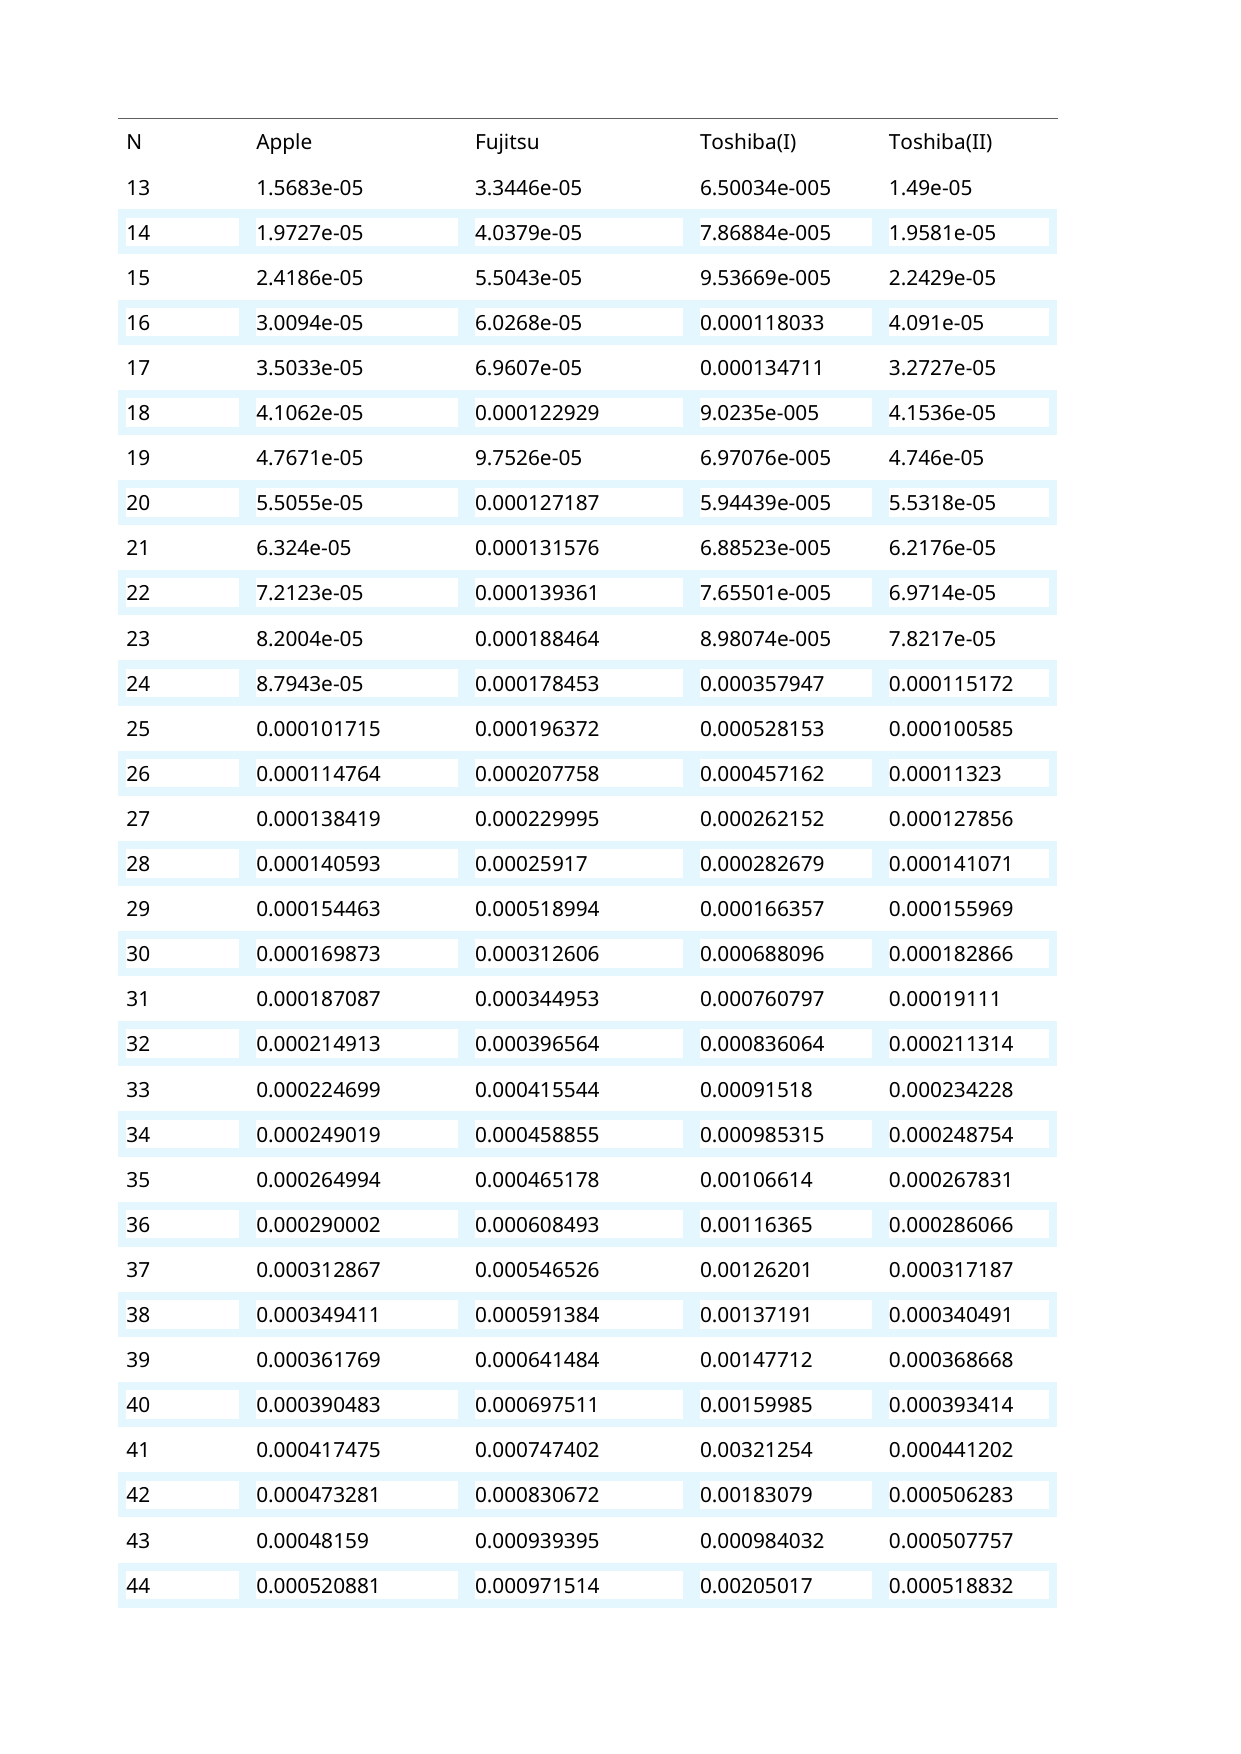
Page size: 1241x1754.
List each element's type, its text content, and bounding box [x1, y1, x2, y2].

table_cell 0.000688096 [691, 931, 880, 976]
table_cell 0.000214913 [248, 1021, 466, 1066]
table_cell 0.000248754 [880, 1111, 1057, 1157]
table_cell 0.000127856 [880, 796, 1057, 841]
table_cell 0.000396564 [466, 1021, 691, 1066]
table_cell 1.49e-05 [880, 164, 1057, 209]
table_cell 33 [118, 1066, 248, 1111]
table_cell 0.000262152 [691, 796, 880, 841]
table_cell 0.000122929 [466, 390, 691, 435]
table_cell 25 [118, 706, 248, 751]
table_cell 8.98074e-005 [691, 615, 880, 660]
table_cell 0.000441202 [880, 1427, 1057, 1472]
table_cell 0.000473281 [248, 1472, 466, 1517]
table_cell 38 [118, 1292, 248, 1337]
table_cell 1.5683e-05 [248, 164, 466, 209]
table_cell 0.000830672 [466, 1472, 691, 1517]
table_cell 6.9714e-05 [880, 570, 1057, 615]
table_cell 35 [118, 1157, 248, 1202]
table_cell 3.0094e-05 [248, 300, 466, 345]
table_cell 28 [118, 841, 248, 886]
table_cell 0.000697511 [466, 1382, 691, 1427]
table_cell 0.000196372 [466, 706, 691, 751]
table_cell 0.000282679 [691, 841, 880, 886]
table_cell 0.000417475 [248, 1427, 466, 1472]
table_cell 29 [118, 886, 248, 931]
table_header Toshiba(II) [880, 119, 1057, 164]
table_cell 19 [118, 435, 248, 480]
table_cell 0.000166357 [691, 886, 880, 931]
table_cell 0.000114764 [248, 751, 466, 796]
table_cell 9.7526e-05 [466, 435, 691, 480]
table_cell 5.5318e-05 [880, 480, 1057, 525]
table_cell 40 [118, 1382, 248, 1427]
table_cell 0.000211314 [880, 1021, 1057, 1066]
table_cell 0.000207758 [466, 751, 691, 796]
table_cell 5.5055e-05 [248, 480, 466, 525]
table_cell 18 [118, 390, 248, 435]
table_cell 7.2123e-05 [248, 570, 466, 615]
table_cell 20 [118, 480, 248, 525]
table_cell 0.000182866 [880, 931, 1057, 976]
table_cell 0.000224699 [248, 1066, 466, 1111]
table_cell 4.091e-05 [880, 300, 1057, 345]
table_cell 0.000971514 [466, 1563, 691, 1608]
table_cell 0.000234228 [880, 1066, 1057, 1111]
table_cell 0.000286066 [880, 1202, 1057, 1247]
table_cell 7.65501e-005 [691, 570, 880, 615]
table_cell 17 [118, 345, 248, 390]
table_cell 0.000390483 [248, 1382, 466, 1427]
table_cell 0.00048159 [248, 1518, 466, 1562]
table_cell 0.00011323 [880, 751, 1057, 796]
table_cell 6.97076e-005 [691, 435, 880, 480]
table_cell 22 [118, 570, 248, 615]
table_cell 0.000349411 [248, 1292, 466, 1337]
table_cell 4.746e-05 [880, 435, 1057, 480]
table_cell 13 [118, 164, 248, 209]
table_cell 0.000546526 [466, 1247, 691, 1292]
table_cell 0.000229995 [466, 796, 691, 841]
table_cell 0.000188464 [466, 615, 691, 660]
table_cell 0.000507757 [880, 1518, 1057, 1562]
table_cell 0.000361769 [248, 1337, 466, 1382]
table_cell 15 [118, 255, 248, 299]
table_cell 0.000312606 [466, 931, 691, 976]
table_cell 23 [118, 615, 248, 660]
table_cell 16 [118, 300, 248, 345]
table_cell 0.000458855 [466, 1111, 691, 1157]
table_cell 27 [118, 796, 248, 841]
table_cell 1.9581e-05 [880, 209, 1057, 254]
table_cell 6.9607e-05 [466, 345, 691, 390]
table_cell 3.5033e-05 [248, 345, 466, 390]
table_cell 0.000344953 [466, 976, 691, 1021]
table_cell 0.00321254 [691, 1427, 880, 1472]
table_cell 8.2004e-05 [248, 615, 466, 660]
table_cell 6.50034e-005 [691, 164, 880, 209]
table_cell 24 [118, 660, 248, 706]
table_cell 4.1062e-05 [248, 390, 466, 435]
table_cell 0.000155969 [880, 886, 1057, 931]
table_cell 2.2429e-05 [880, 255, 1057, 299]
table_cell 3.3446e-05 [466, 164, 691, 209]
table_cell 31 [118, 976, 248, 1021]
table_cell 0.00205017 [691, 1563, 880, 1608]
table_cell 0.00106614 [691, 1157, 880, 1202]
table_cell 0.00147712 [691, 1337, 880, 1382]
table_cell 0.000115172 [880, 660, 1057, 706]
table_cell 0.00025917 [466, 841, 691, 886]
table_cell 0.000340491 [880, 1292, 1057, 1337]
table_cell 0.000131576 [466, 525, 691, 570]
table_cell 36 [118, 1202, 248, 1247]
table_cell 4.7671e-05 [248, 435, 466, 480]
table_cell 0.000518832 [880, 1563, 1057, 1608]
table_cell 26 [118, 751, 248, 796]
table_cell 0.000760797 [691, 976, 880, 1021]
table_cell 6.0268e-05 [466, 300, 691, 345]
table_cell 0.00116365 [691, 1202, 880, 1247]
table_cell 0.00137191 [691, 1292, 880, 1337]
table_cell 9.53669e-005 [691, 255, 880, 299]
table_cell 14 [118, 209, 248, 254]
table_cell 0.000520881 [248, 1563, 466, 1608]
table_cell 6.2176e-05 [880, 525, 1057, 570]
table_cell 0.000140593 [248, 841, 466, 886]
table_cell 34 [118, 1111, 248, 1157]
table_cell 9.0235e-005 [691, 390, 880, 435]
table_cell 0.000312867 [248, 1247, 466, 1292]
table_cell 0.000138419 [248, 796, 466, 841]
table_cell 30 [118, 931, 248, 976]
table_cell 21 [118, 525, 248, 570]
table_header Toshiba(I) [691, 119, 880, 164]
table_cell 0.000134711 [691, 345, 880, 390]
table_cell 4.0379e-05 [466, 209, 691, 254]
table_cell 0.000518994 [466, 886, 691, 931]
table_cell 32 [118, 1021, 248, 1066]
table_cell 0.000127187 [466, 480, 691, 525]
table_cell 0.000178453 [466, 660, 691, 706]
table_cell 37 [118, 1247, 248, 1292]
table_cell 7.86884e-005 [691, 209, 880, 254]
table_cell 0.000393414 [880, 1382, 1057, 1427]
table_cell 0.000506283 [880, 1472, 1057, 1517]
table_cell 39 [118, 1337, 248, 1382]
table_cell 41 [118, 1427, 248, 1472]
table_cell 0.000267831 [880, 1157, 1057, 1202]
table_cell 43 [118, 1518, 248, 1562]
table_cell 0.00126201 [691, 1247, 880, 1292]
table_cell 2.4186e-05 [248, 255, 466, 299]
table_cell 0.000169873 [248, 931, 466, 976]
table_cell 7.8217e-05 [880, 615, 1057, 660]
table_cell 3.2727e-05 [880, 345, 1057, 390]
table_cell 0.000641484 [466, 1337, 691, 1382]
table_cell 0.000985315 [691, 1111, 880, 1157]
table_cell 0.000154463 [248, 886, 466, 931]
table_cell 5.5043e-05 [466, 255, 691, 299]
table_cell 0.000939395 [466, 1518, 691, 1562]
table_cell 0.000457162 [691, 751, 880, 796]
table_cell 0.000415544 [466, 1066, 691, 1111]
table_cell 0.000528153 [691, 706, 880, 751]
table_cell 8.7943e-05 [248, 660, 466, 706]
table_cell 0.000317187 [880, 1247, 1057, 1292]
table_cell 0.000141071 [880, 841, 1057, 886]
table_cell 0.000100585 [880, 706, 1057, 751]
table_cell 0.000249019 [248, 1111, 466, 1157]
table_cell 0.000187087 [248, 976, 466, 1021]
table_cell 0.000264994 [248, 1157, 466, 1202]
table_cell 0.000101715 [248, 706, 466, 751]
table_cell 44 [118, 1563, 248, 1608]
table_cell 0.000118033 [691, 300, 880, 345]
table_cell 6.88523e-005 [691, 525, 880, 570]
table_cell 0.000290002 [248, 1202, 466, 1247]
table_cell 4.1536e-05 [880, 390, 1057, 435]
table_cell 0.000608493 [466, 1202, 691, 1247]
table_header N [118, 119, 248, 164]
table_header Apple [248, 119, 466, 164]
table_cell 1.9727e-05 [248, 209, 466, 254]
table_cell 0.000368668 [880, 1337, 1057, 1382]
table_cell 42 [118, 1472, 248, 1517]
table_cell 5.94439e-005 [691, 480, 880, 525]
table_cell 0.00091518 [691, 1066, 880, 1111]
table_header Fujitsu [466, 119, 691, 164]
table_cell 0.00019111 [880, 976, 1057, 1021]
table_cell 0.000139361 [466, 570, 691, 615]
table_cell 6.324e-05 [248, 525, 466, 570]
table_cell 0.000984032 [691, 1518, 880, 1562]
table_cell 0.000836064 [691, 1021, 880, 1066]
table_cell 0.00183079 [691, 1472, 880, 1517]
table_cell 0.00159985 [691, 1382, 880, 1427]
table_cell 0.000465178 [466, 1157, 691, 1202]
table_cell 0.000747402 [466, 1427, 691, 1472]
table_cell 0.000357947 [691, 660, 880, 706]
table_cell 0.000591384 [466, 1292, 691, 1337]
